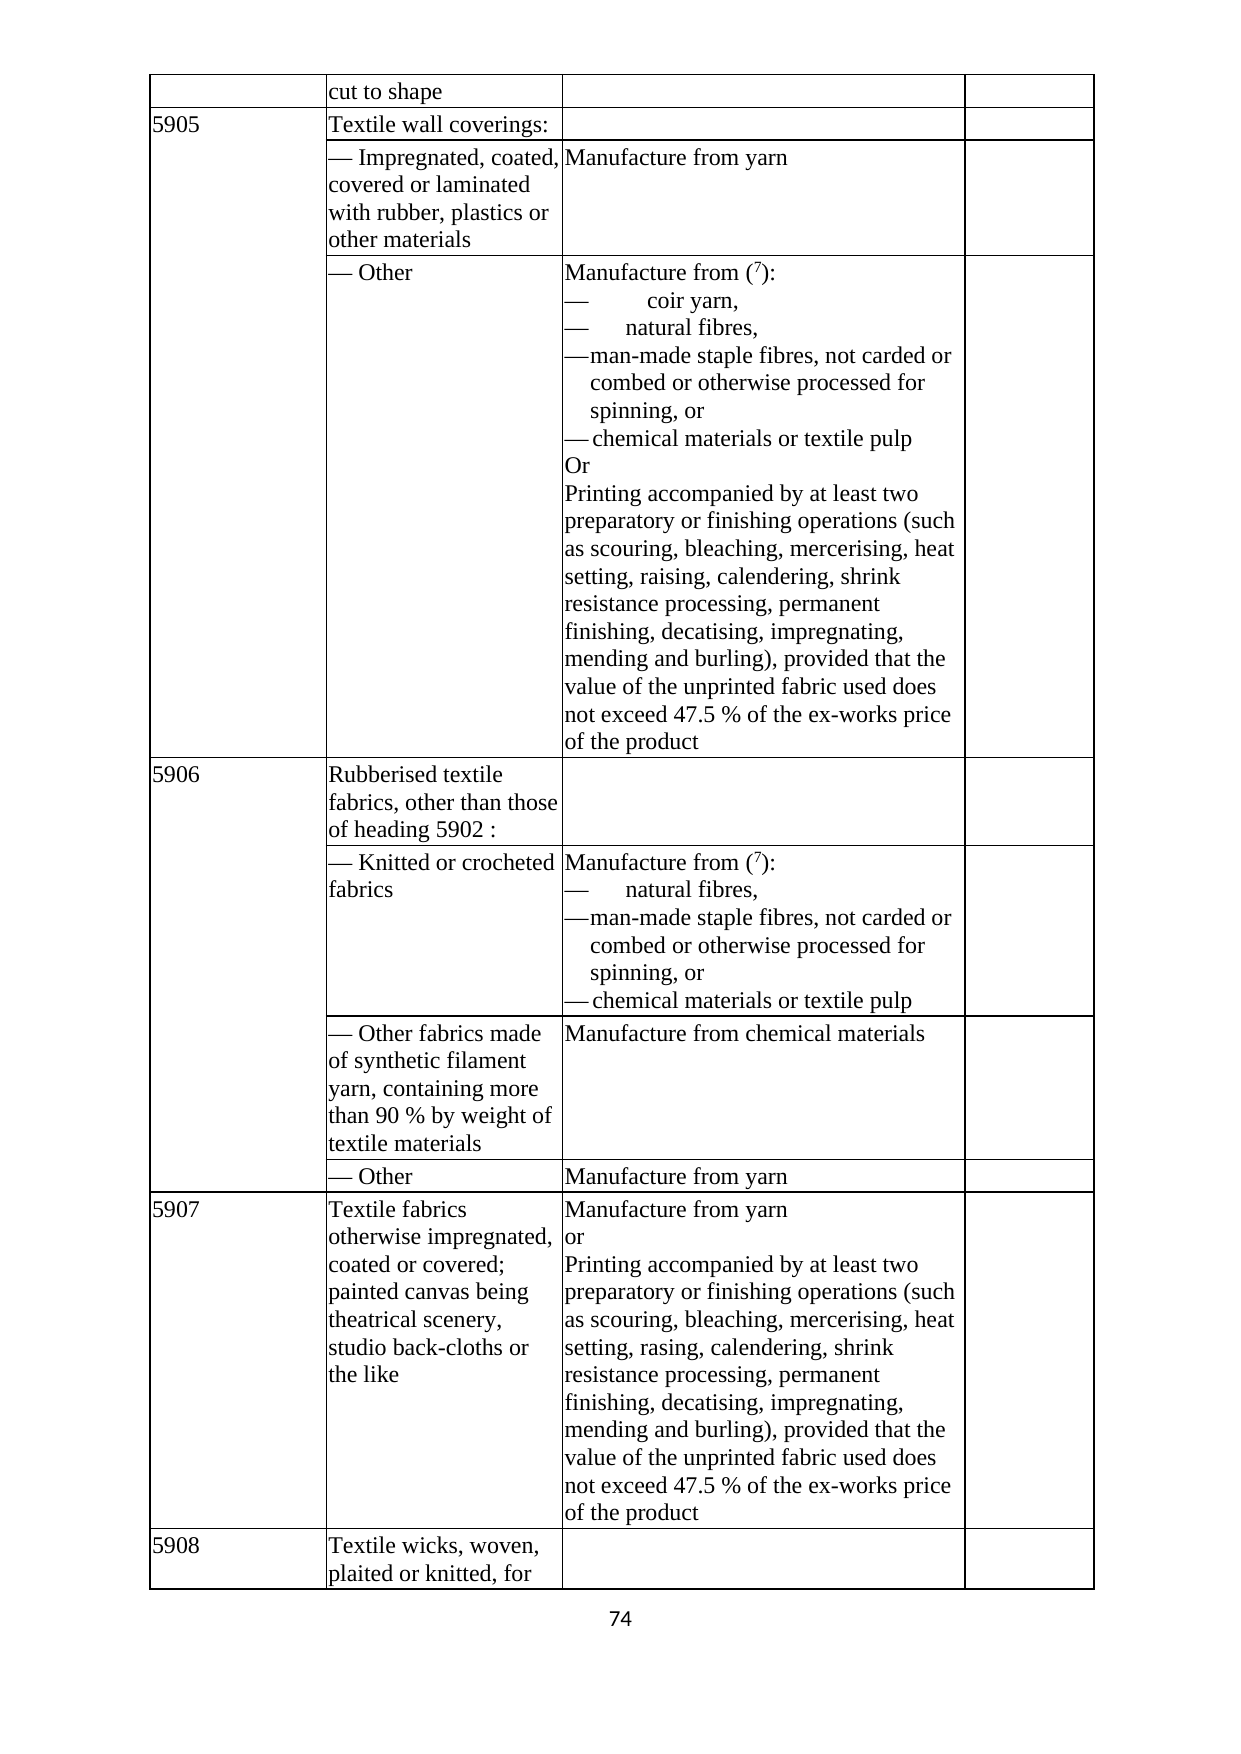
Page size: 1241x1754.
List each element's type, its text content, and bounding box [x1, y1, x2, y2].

table_cell [966, 256, 1093, 757]
table_header — [564, 986, 592, 1013]
table_cell [563, 75, 964, 106]
table_cell Textile wall coverings: [327, 108, 562, 139]
table_header natural fibres, [625, 313, 963, 341]
table_header — [564, 876, 625, 903]
table_header man-made staple fibres, not carded or combed or otherwise processed for spinning, or [590, 341, 963, 424]
table_header chemical materials or textile pulp [592, 986, 963, 1013]
table_header man-made staple fibres, not carded or combed or otherwise processed for spinning, or [590, 903, 963, 986]
table_cell 5905 [151, 108, 326, 757]
table_cell 5908 [151, 1529, 326, 1588]
table_cell [966, 1017, 1093, 1158]
table_cell [966, 846, 1093, 1015]
table_cell Manufacture from (7): Or Printing accompanied by at least two preparatory or finishing operations (such as scouring, bleaching, mercerising, heat setting, raising, calendering, shrink resistance processing, permanent finishing, decatising, impregnating, mending and burling), provided that the value of the unprinted fabric used does not exceed 47.5 % of the ex-works price of the product [563, 256, 964, 757]
table_cell [563, 758, 964, 844]
table_cell [966, 1193, 1093, 1528]
table_cell Textile wicks, woven, plaited or knitted, for [327, 1529, 562, 1588]
table_cell [563, 1529, 964, 1588]
table_cell [966, 75, 1093, 106]
table_header natural fibres, [625, 876, 963, 903]
table_cell Manufacture from chemical materials [563, 1017, 964, 1158]
table_cell [966, 758, 1093, 844]
table_cell Manufacture from (7): [563, 846, 964, 1015]
table_header — [564, 341, 590, 424]
table_header coir yarn, [647, 286, 963, 313]
table_cell — Impregnated, coated, covered or laminated with rubber, plastics or other materials [327, 141, 562, 255]
table_cell Manufacture from yarn [563, 1160, 964, 1191]
table_cell Manufacture from yarn [563, 141, 964, 255]
table_header — [564, 903, 590, 986]
table_cell [966, 108, 1093, 139]
table_cell — Knitted or crocheted fabrics [327, 846, 562, 1015]
table_cell — Other [327, 1160, 562, 1191]
table_cell [151, 75, 326, 106]
table_cell [966, 1160, 1093, 1191]
table_cell — Other fabrics made of synthetic filament yarn, containing more than 90 % by weight of textile materials [327, 1017, 562, 1158]
table_header — [564, 313, 625, 341]
table_header — [564, 424, 592, 451]
table_cell [966, 1529, 1093, 1588]
table_cell cut to shape [327, 75, 562, 106]
table_cell [563, 108, 964, 139]
table_cell [966, 141, 1093, 255]
table_header — [564, 286, 647, 313]
table_cell — Other [327, 256, 562, 757]
table_cell 5906 [151, 758, 326, 1191]
table_cell 5907 [151, 1193, 326, 1528]
table_cell Textile fabrics otherwise impregnated, coated or covered; painted canvas being theatrical scenery, studio back-cloths or the like [327, 1193, 562, 1528]
table_cell Rubberised textile fabrics, other than those of heading 5902 : [327, 758, 562, 844]
table_cell Manufacture from yarn or Printing accompanied by at least two preparatory or finishing operations (such as scouring, bleaching, mercerising, heat setting, rasing, calendering, shrink resistance processing, permanent finishing, decatising, impregnating, mending and burling), provided that the value of the unprinted fabric used does not exceed 47.5 % of the ex-works price of the product [563, 1193, 964, 1528]
table_header chemical materials or textile pulp [592, 424, 963, 451]
